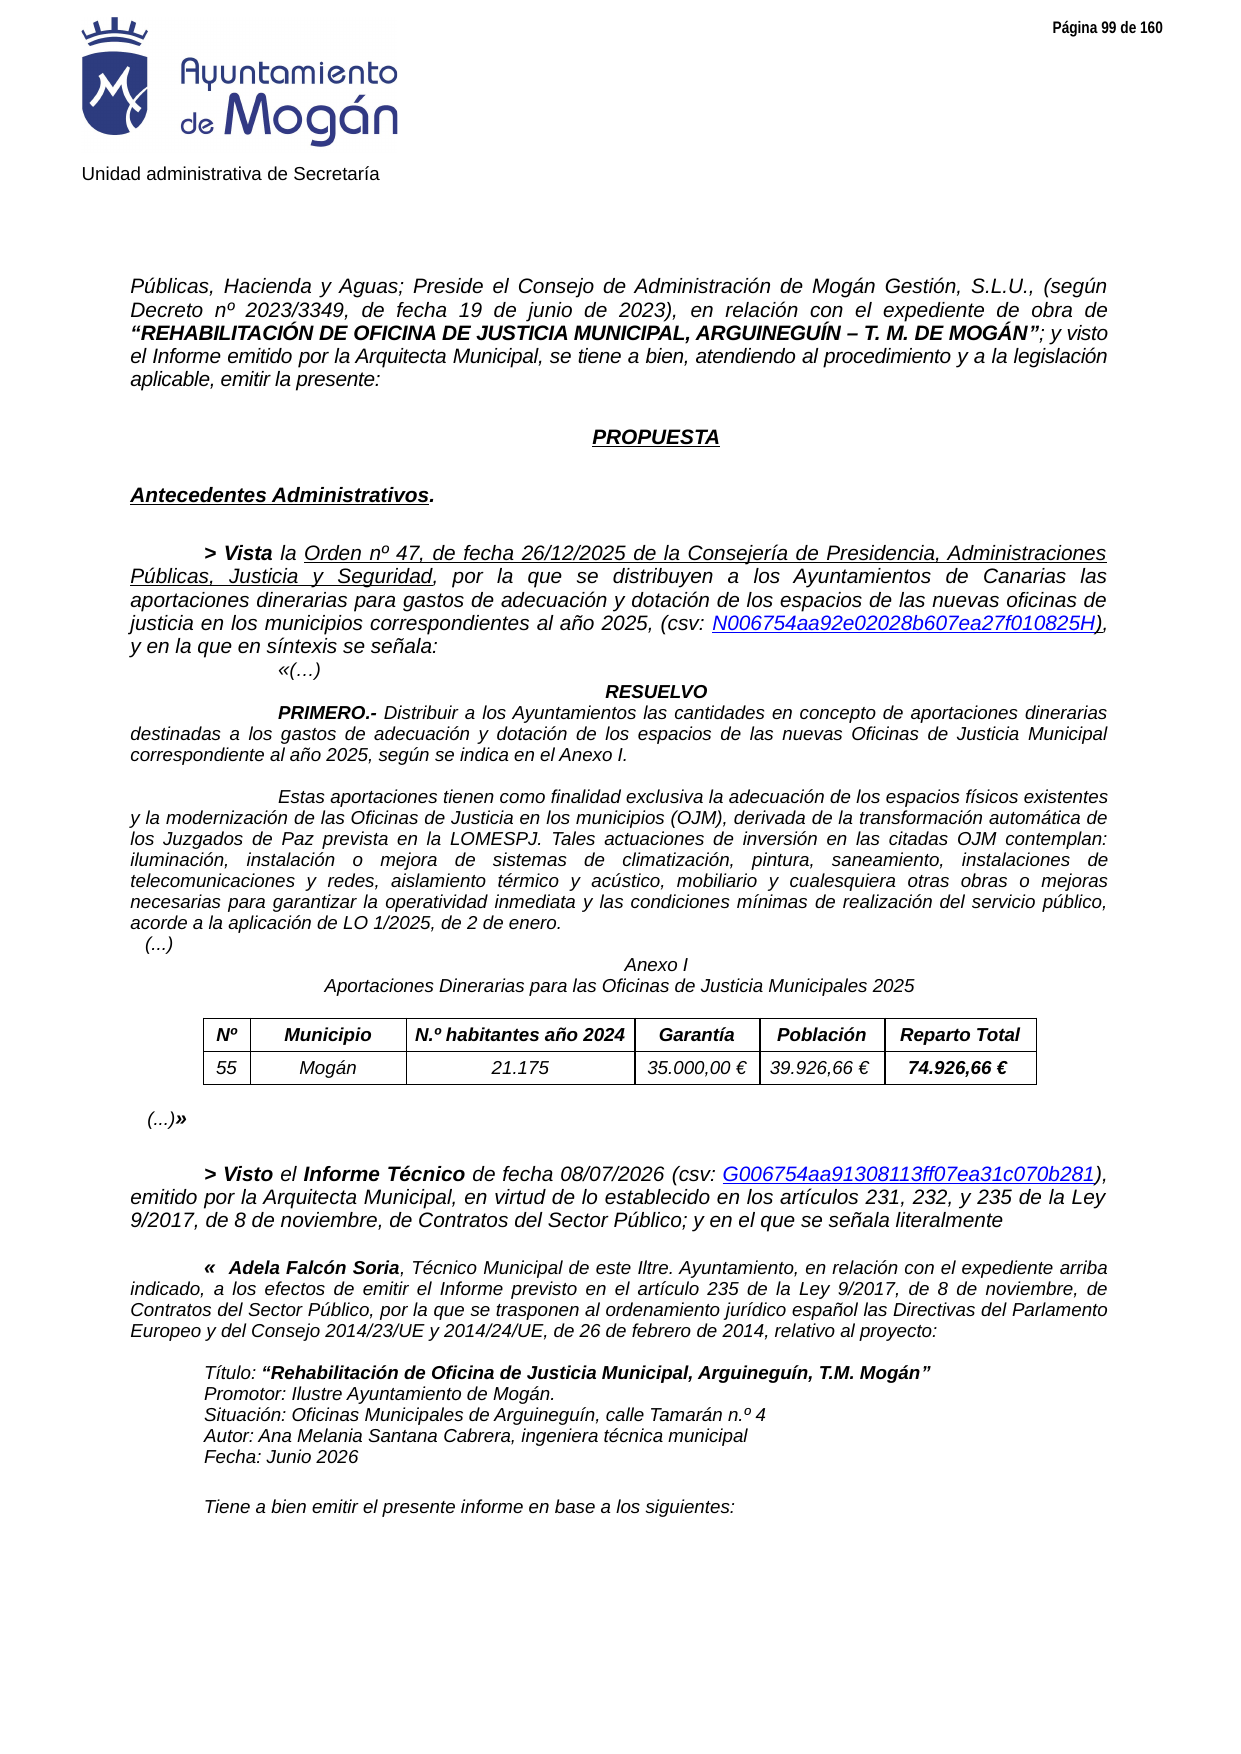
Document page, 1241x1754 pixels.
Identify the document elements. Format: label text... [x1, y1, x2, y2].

text > Visto el Informe Técnico de fecha 08/07/2026 (csv: G006754aa91308113ff07ea31c070b281), emitido por la Arquitecta Municipal, en virtud de lo establecido en los artículos 231, 232, y 235 de la Ley 9/2017, de 8 de noviembre, de Contratos del Sector Público; y en el que se señala literalmente [130, 1162, 1110, 1232]
table_cell 21.175 [407, 1052, 634, 1084]
text PROPUESTA [130, 426, 1110, 449]
text Fecha: Junio 2026 [130, 1446, 1110, 1467]
text Anexo I [71, 954, 1169, 975]
text > Vista la Orden nº 47, de fecha 26/12/2025 de la Consejería de Presidencia, Administraciones Públicas, Justicia y Seguridad, por la que se distribuyen a los Ayuntamientos de Canarias las aportaciones dinerarias para gastos de adecuación y dotación de los espacios de las nuevas oficinas de justicia en los municipios correspondientes al año 2025, (csv: N006754aa92e02028b607ea27f010825H), y en la que en síntexis se señala: [130, 542, 1110, 658]
text Aportaciones Dinerarias para las Oficinas de Justicia Municipales 2025 [71, 975, 1169, 996]
text Promotor: Ilustre Ayuntamiento de Mogán. [130, 1383, 1110, 1404]
picture [81, 17, 398, 153]
text Autor: Ana Melania Santana Cabrera, ingeniera técnica municipal [130, 1425, 1110, 1446]
text Públicas, Hacienda y Aguas; Preside el Consejo de Administración de Mogán Gestión, S.L.U., (según Decreto nº 2023/3349, de fecha 19 de junio de 2023), en relación con el expediente de obra de “REHABILITACIÓN DE OFICINA DE JUSTICIA MUNICIPAL, ARGUINEGUÍN – T. M. DE MOGÁN”; y visto el Informe emitido por la Arquitecta Municipal, se tiene a bien, atendiendo al procedimiento y a la legislación aplicable, emitir la presente: [130, 275, 1110, 391]
text Título: “Rehabilitación de Oficina de Justicia Municipal, Arguineguín, T.M. Mogán” [130, 1362, 1110, 1383]
table_header Población [761, 1019, 884, 1051]
table_cell Mogán [251, 1052, 406, 1084]
text (...) [71, 933, 1169, 954]
table_header N.º habitantes año 2024 [407, 1019, 634, 1051]
table_cell 39.926,66 € [761, 1052, 884, 1084]
text Situación: Oficinas Municipales de Arguineguín, calle Tamarán n.º 4 [130, 1404, 1110, 1425]
text PRIMERO.- Distribuir a los Ayuntamientos las cantidades en concepto de aportaciones dinerarias destinadas a los gastos de adecuación y dotación de los espacios de las nuevas Oficinas de Justicia Municipal correspondiente al año 2025, según se indica en el Anexo I. [130, 702, 1110, 765]
text RESUELVO [130, 681, 1110, 702]
table_header Municipio [251, 1019, 406, 1051]
table_header Nº [204, 1019, 250, 1051]
table_cell 74.926,66 € [886, 1052, 1036, 1084]
text Tiene a bien emitir el presente informe en base a los siguientes: [130, 1497, 1110, 1518]
table_header Reparto Total [886, 1019, 1036, 1051]
text Estas aportaciones tienen como finalidad exclusiva la adecuación de los espacios físicos existentes y la modernización de las Oficinas de Justicia en los municipios (OJM), derivada de la transformación automática de los Juzgados de Paz prevista en la LOMESPJ. Tales actuaciones de inversión en las citadas OJM contemplan: iluminación, instalación o mejora de sistemas de climatización, pintura, saneamiento, instalaciones de telecomunicaciones y redes, aislamiento térmico y acústico, mobiliario y cualesquiera otras obras o mejoras necesarias para garantizar la operatividad inmediata y las condiciones mínimas de realización del servicio público, acorde a la aplicación de LO 1/2025, de 2 de enero. [130, 787, 1110, 933]
table_cell 55 [204, 1052, 250, 1084]
text Antecedentes Administrativos. [130, 484, 1110, 507]
table_cell 35.000,00 € [636, 1052, 759, 1084]
text «(…) [130, 658, 1110, 681]
table_header Garantía [636, 1019, 759, 1051]
text « Adela Falcón Soria, Técnico Municipal de este Iltre. Ayuntamiento, en relación con el expediente arriba indicado, a los efectos de emitir el Informe previsto en el artículo 235 de la Ley 9/2017, de 8 de noviembre, de Contratos del Sector Público, por la que se trasponen al ordenamiento jurídico español las Directivas del Parlamento Europeo y del Consejo 2014/23/UE y 2014/24/UE, de 26 de febrero de 2014, relativo al proyecto: [130, 1255, 1110, 1341]
text (...)» [142, 1107, 1098, 1130]
